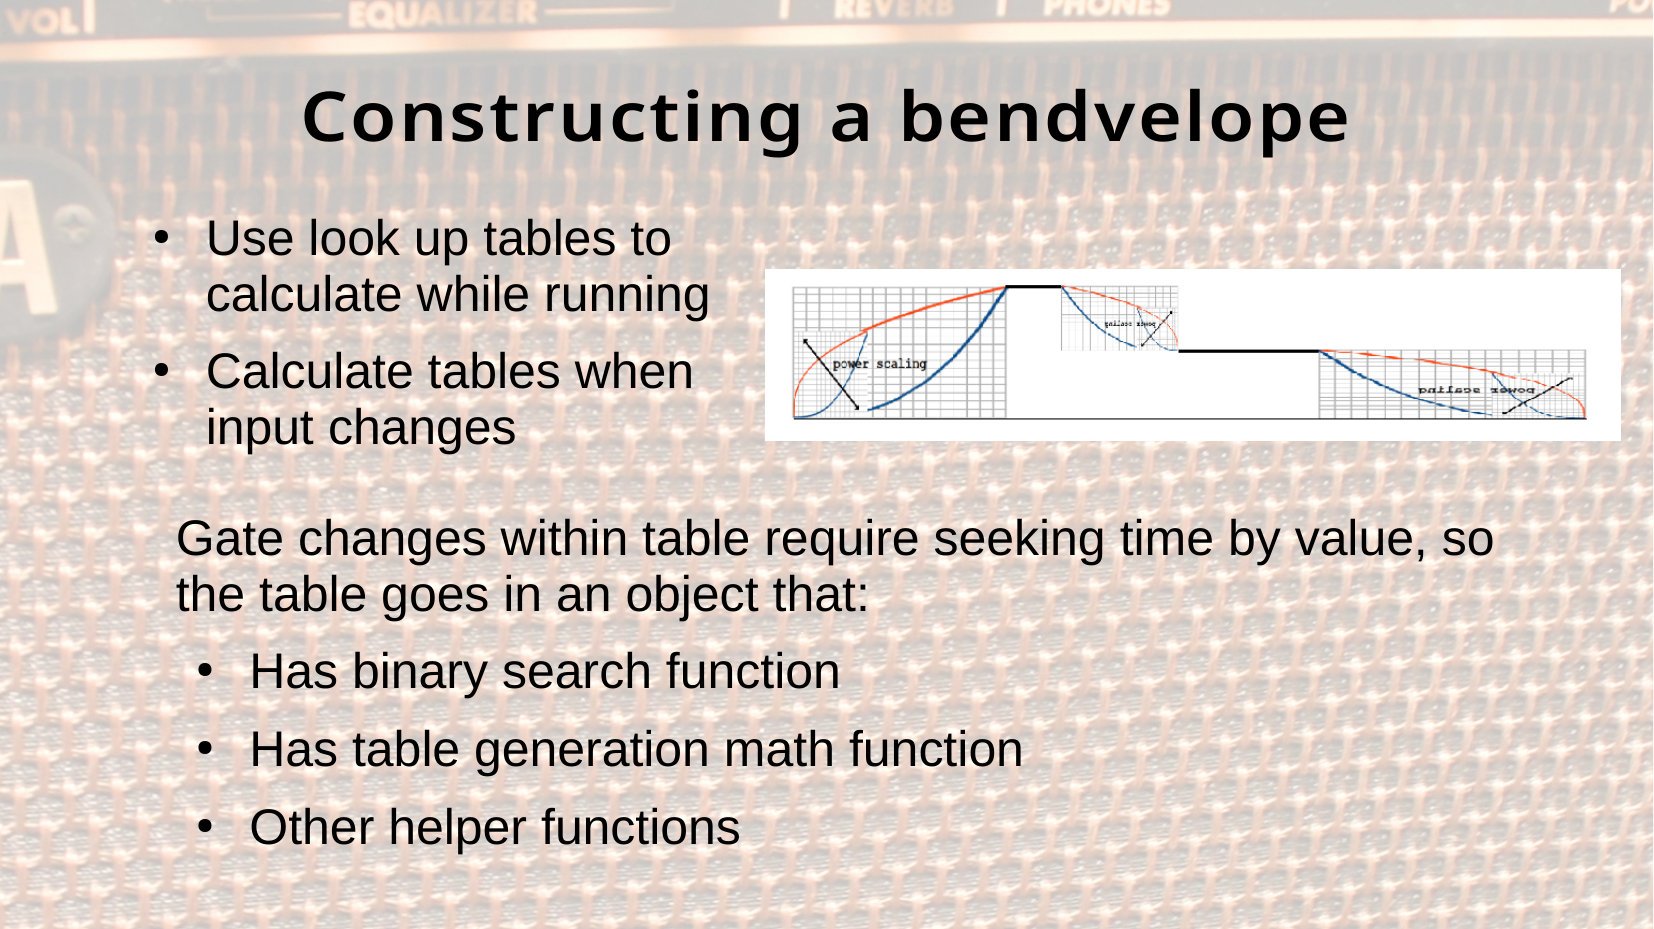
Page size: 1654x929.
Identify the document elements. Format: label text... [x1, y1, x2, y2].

title Constructing a bendvelope [82, 36, 1571, 192]
list Use look up tables to calculate while running Calculate tables when input changes [135, 210, 750, 510]
list Gate changes within table require seeking time by value, so the table goes in an object that: Has binary search function Has table generation math function Other helper functions [105, 510, 1545, 824]
picture [0, 0, 1654, 929]
